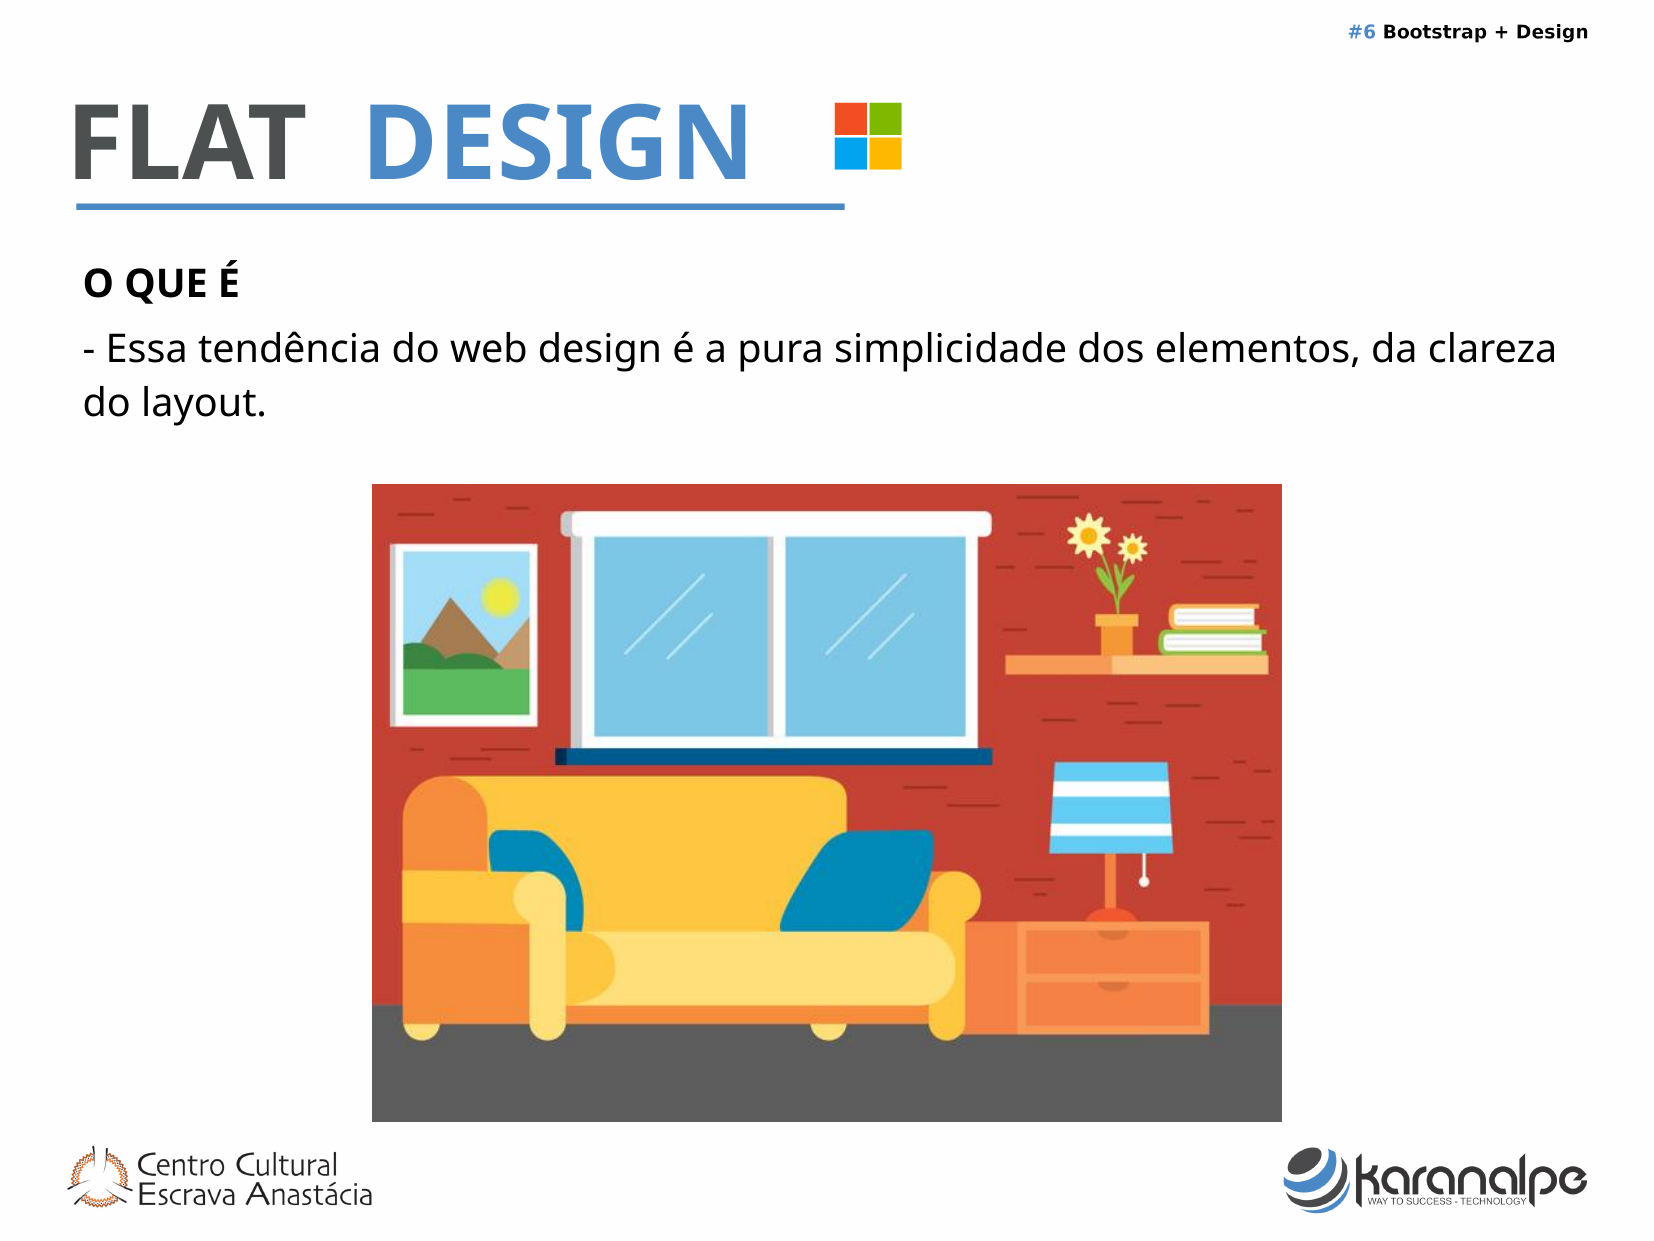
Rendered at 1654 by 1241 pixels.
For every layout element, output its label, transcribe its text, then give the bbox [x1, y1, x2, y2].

title FLAT DESIGN [66, 35, 1555, 243]
picture [0, 0, 1654, 1241]
list O QUE É - Essa tendência do web design é a pura simplicidade dos elementos, da clareza do layout. [82, 254, 1583, 461]
